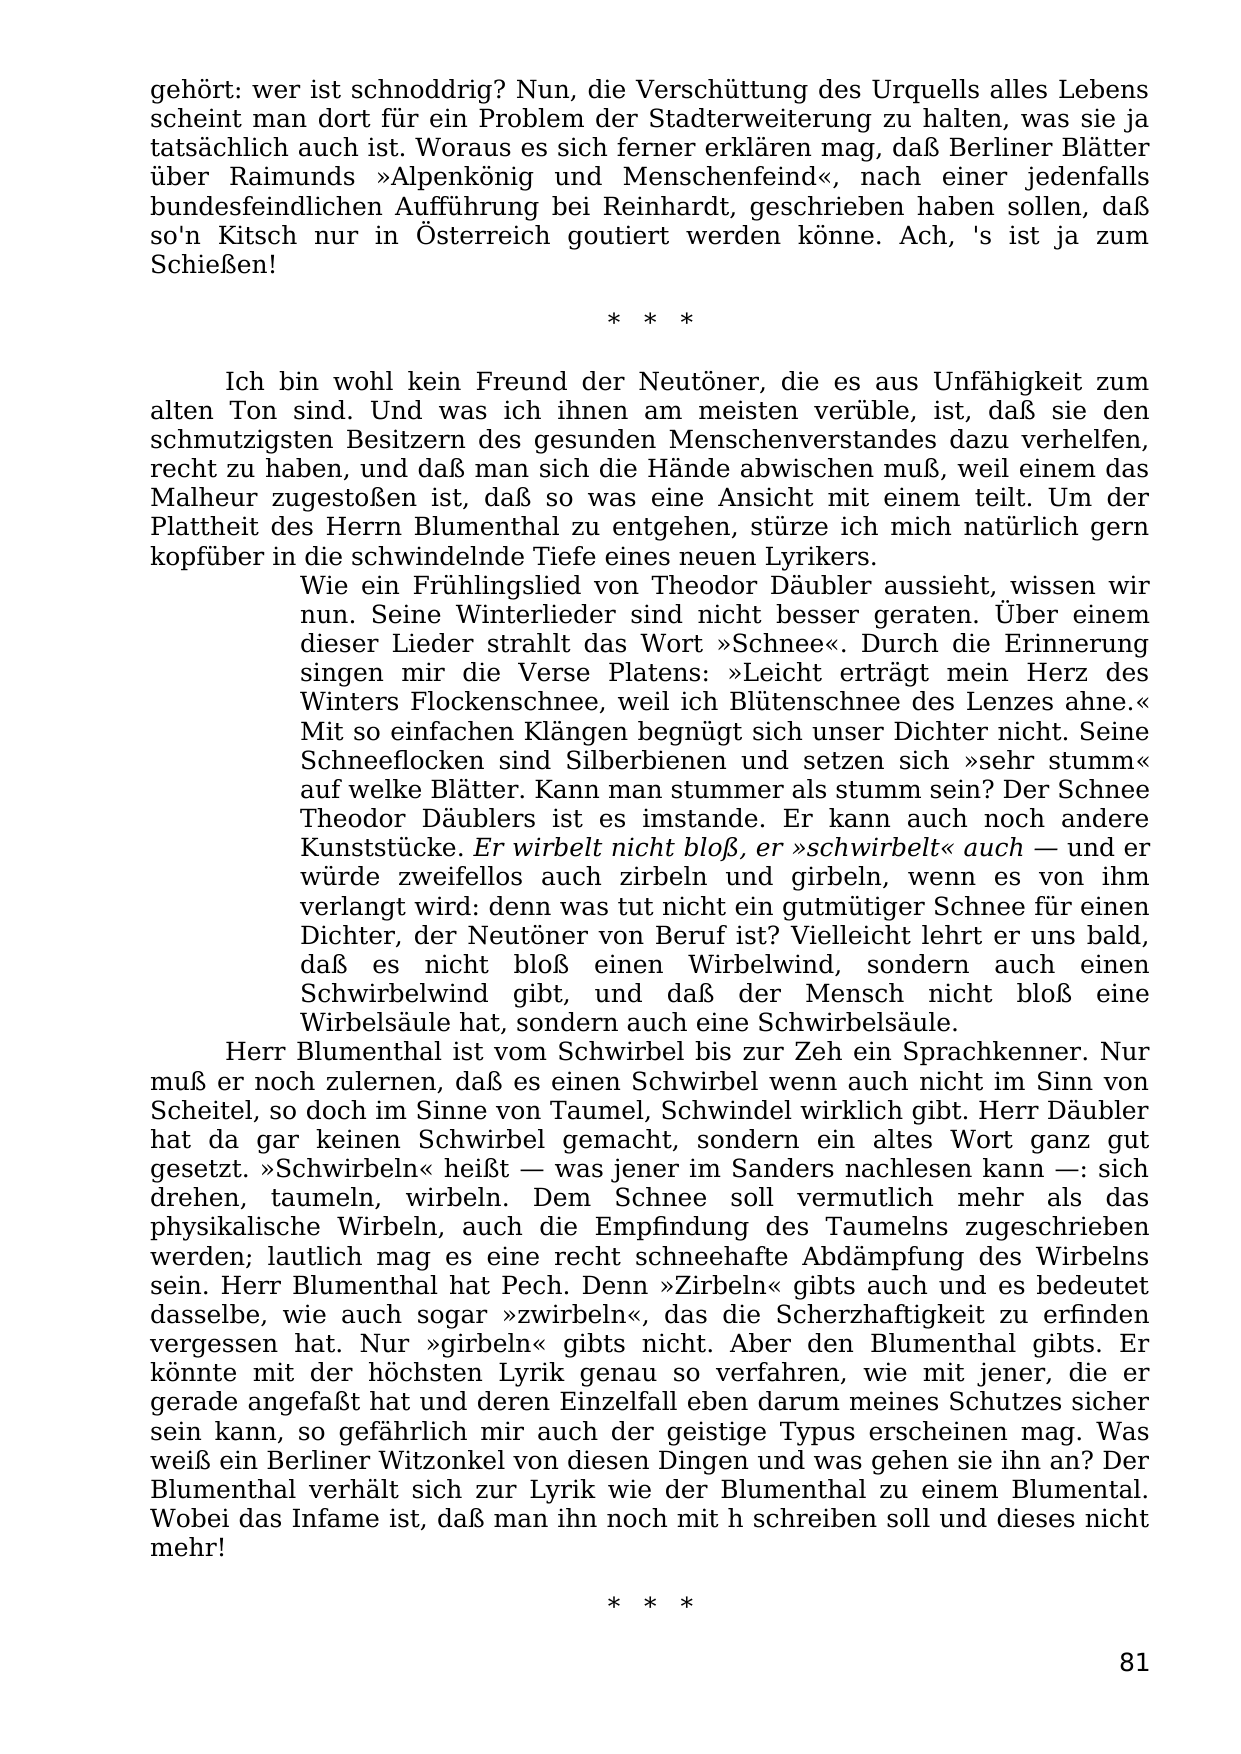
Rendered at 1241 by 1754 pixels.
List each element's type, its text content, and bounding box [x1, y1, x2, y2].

text Herr Blumenthal ist vom Schwirbel bis zur Zeh ein Sprachkenner. Nur muß er noch zulernen, daß es einen Schwirbel wenn auch nicht im Sinn von Scheitel, so doch im Sinne von Taumel, Schwindel wirklich gibt. Herr Däubler hat da gar keinen Schwirbel gemacht, sondern ein altes Wort ganz gut gesetzt. »Schwirbeln« heißt — was jener im Sanders nachlesen kann —: sich drehen, taumeln, wirbeln. Dem Schnee soll vermutlich mehr als das physikalische Wirbeln, auch die Empfindung des Taumelns zugeschrieben werden; lautlich mag es eine recht schneehafte Abdämpfung des Wirbelns sein. Herr Blumenthal hat Pech. Denn »Zirbeln« gibts auch und es bedeutet dasselbe, wie auch sogar »zwirbeln«, das die Scherzhaftigkeit zu erfinden vergessen hat. Nur »girbeln« gibts nicht. Aber den Blumenthal gibts. Er könnte mit der höchsten Lyrik genau so verfahren, wie mit jener, die er gerade angefaßt hat und deren Einzelfall eben darum meines Schutzes sicher sein kann, so gefährlich mir auch der geistige Typus erscheinen mag. Was weiß ein Berliner Witz­onkel von diesen Dingen und was gehen sie ihn an? Der Blumenthal verhält sich zur Lyrik wie der Blumenthal zu einem Blumental. Wobei das Infame ist, daß man ihn noch mit h schreiben soll und dieses nicht mehr! [150, 1037, 1151, 1562]
text Ich bin wohl kein Freund der Neutöner, die es aus Unfähigkeit zum alten Ton sind. Und was ich ihnen am meisten verüble, ist, daß sie den schmutzigsten Besitzern des gesunden Menschenverstandes dazu verhelfen, recht zu haben, und daß man sich die Hände abwischen muß, weil einem das Malheur zugestoßen ist, daß so was eine Ansicht mit einem teilt. Um der Plattheit des Herrn Blumenthal zu entgehen, stürze ich mich natürlich gern kopfüber in die schwindelnde Tiefe eines neuen Lyrikers. [150, 367, 1151, 571]
text gehört: wer ist schnoddrig? Nun, die Verschüttung des Urquells alles Lebens scheint man dort für ein Problem der Stadterweiterung zu halten, was sie ja tatsächlich auch ist. Woraus es sich ferner erklären mag, daß Berliner Blätter über Raimunds »Alpenkönig und Menschenfeind«, nach einer jedenfalls bundesfeindlichen Aufführung bei Reinhardt, geschrieben haben sollen, daß so'n Kitsch nur in Österreich goutiert werden könne. Ach, 's ist ja zum Schießen! [150, 75, 1151, 279]
text * * * [150, 308, 1151, 337]
text Wie ein Frühlingslied von Theodor Däubler aussieht, wissen wir nun. Seine Winterlieder sind nicht besser geraten. Über einem dieser Lieder strahlt das Wort »Schnee«. Durch die Erinnerung singen mir die Verse Platens: »Leicht erträgt mein Herz des Winters Flockenschnee, weil ich Blütenschnee des Lenzes ahne.« Mit so einfachen Klängen begnügt sich unser Dichter nicht. Seine Schneeflocken sind Silberbienen und setzen sich »sehr stumm« auf welke Blätter. Kann man stummer als stumm sein? Der Schnee Theodor Däublers ist es imstande. Er kann auch noch andere Kunststücke. Er wirbelt nicht bloß, er »schwirbelt« auch — und er würde zweifellos auch zirbeln und girbeln, wenn es von ihm verlangt wird: denn was tut nicht ein gutmütiger Schnee für einen Dichter, der Neutöner von Beruf ist? Vielleicht lehrt er uns bald, daß es nicht bloß einen Wirbelwind, sondern auch einen Schwirbelwind gibt, und daß der Mensch nicht bloß eine Wirbelsäule hat, sondern auch eine Schwirbelsäule. [300, 571, 1151, 1037]
text * * * [150, 1592, 1151, 1621]
